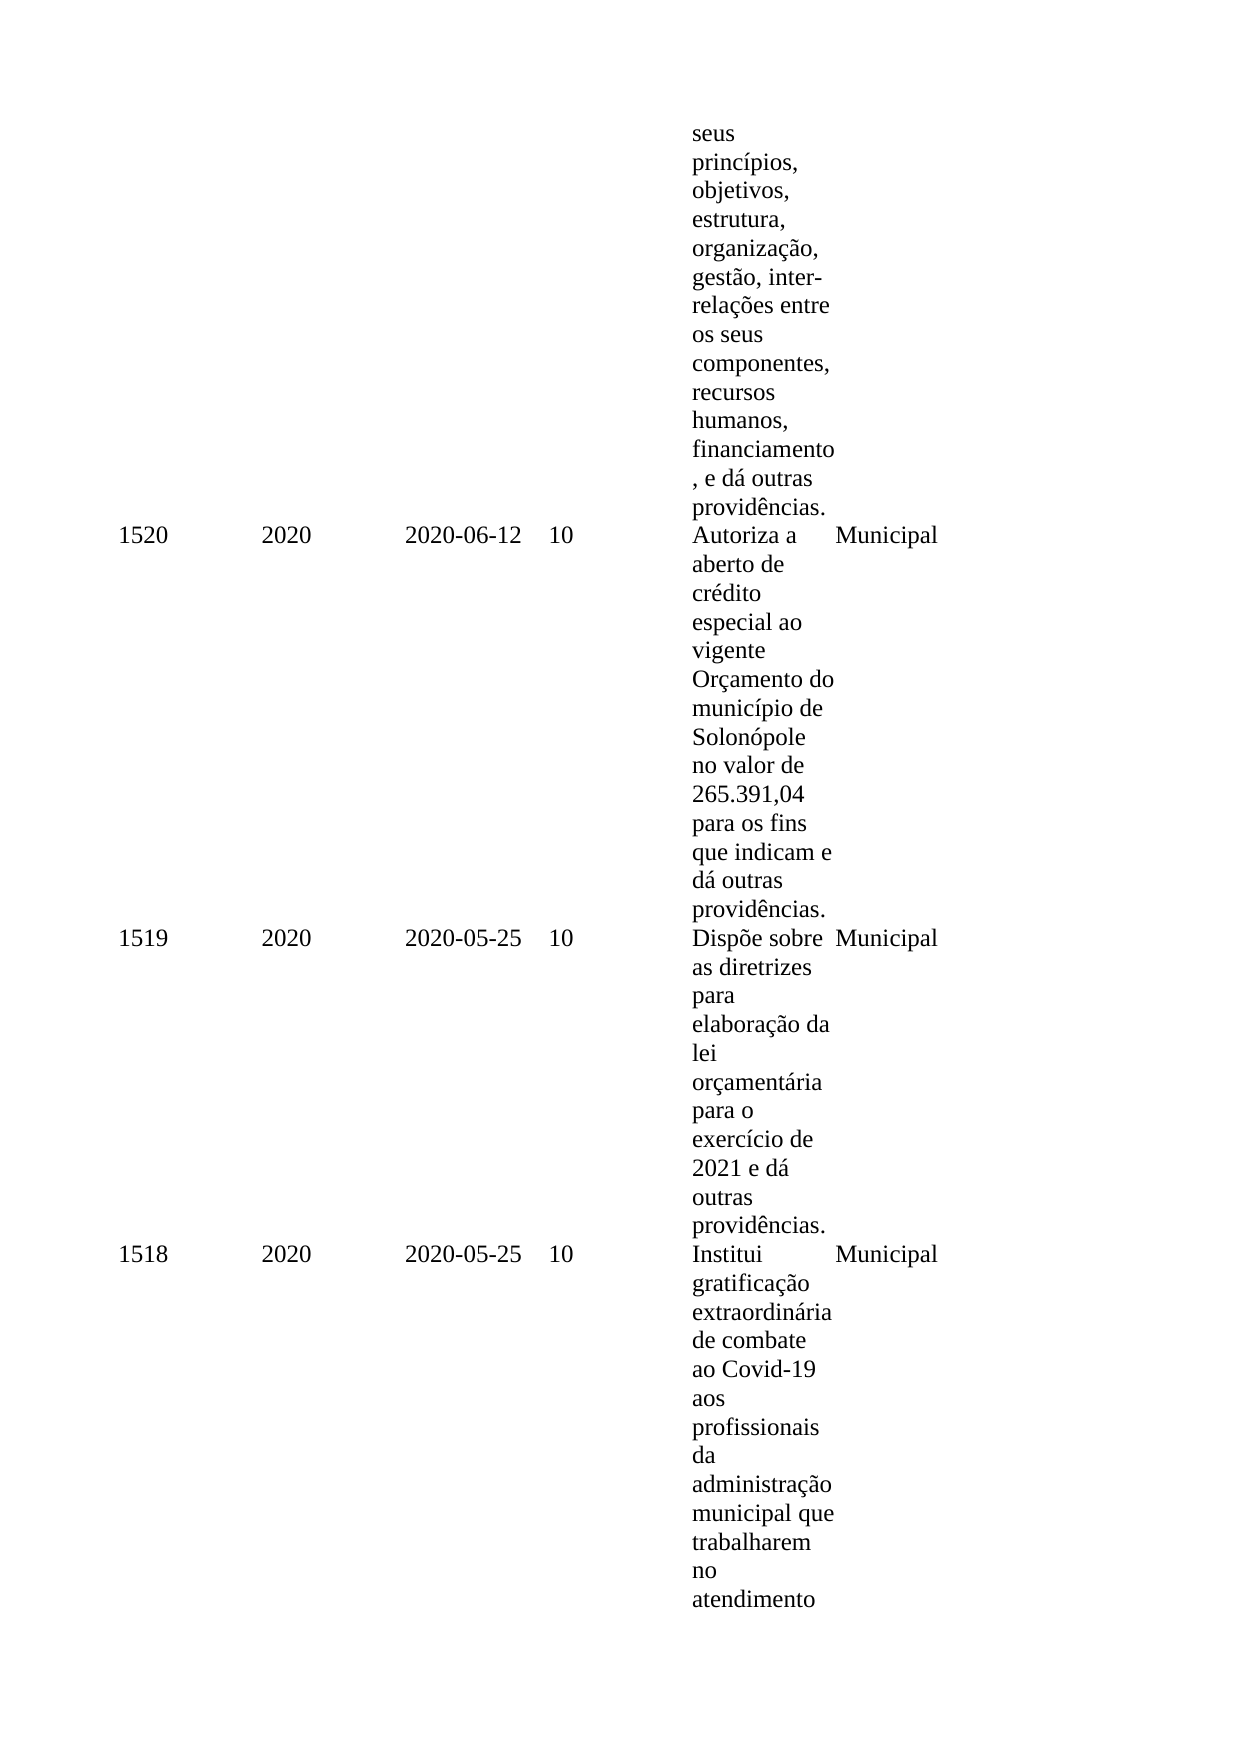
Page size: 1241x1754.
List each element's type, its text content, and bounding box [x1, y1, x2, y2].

table_cell [979, 521, 1122, 923]
table_cell Municipal [835, 923, 979, 1239]
table_cell Dispõe sobre as diretrizes para elaboração da lei orçamentária para o exercício de 2021 e dá outras providências. [692, 923, 835, 1239]
table_cell [405, 118, 548, 521]
table_cell Municipal [835, 1239, 979, 1613]
table_cell 2020-06-12 [405, 521, 548, 923]
table_cell [835, 118, 979, 521]
table_cell 2020 [261, 923, 405, 1239]
table_cell 2020 [261, 521, 405, 923]
table_cell [979, 923, 1122, 1239]
table_cell 10 [548, 923, 692, 1239]
table_cell 10 [548, 521, 692, 923]
table_cell Institui gratificação extraordinária de combate ao Covid-19 aos profissionais da administração municipal que trabalharem no atendimento [692, 1239, 835, 1613]
table_cell [979, 1239, 1122, 1613]
table_cell 2020-05-25 [405, 923, 548, 1239]
table_cell [118, 118, 261, 521]
table_cell seus princípios, objetivos, estrutura, organização, gestão, inter-relações entre os seus componentes, recursos humanos, financiamento, e dá outras providências. [692, 118, 835, 521]
table_cell 10 [548, 1239, 692, 1613]
table_cell 1519 [118, 923, 261, 1239]
table_cell 1520 [118, 521, 261, 923]
table_cell [548, 118, 692, 521]
table_cell Autoriza a aberto de crédito especial ao vigente Orçamento do município de Solonópole no valor de 265.391,04 para os fins que indicam e dá outras providências. [692, 521, 835, 923]
table_cell Municipal [835, 521, 979, 923]
table_cell 2020-05-25 [405, 1239, 548, 1613]
table_cell [261, 118, 405, 521]
table_cell [979, 118, 1122, 521]
table_cell 1518 [118, 1239, 261, 1613]
table_cell 2020 [261, 1239, 405, 1613]
